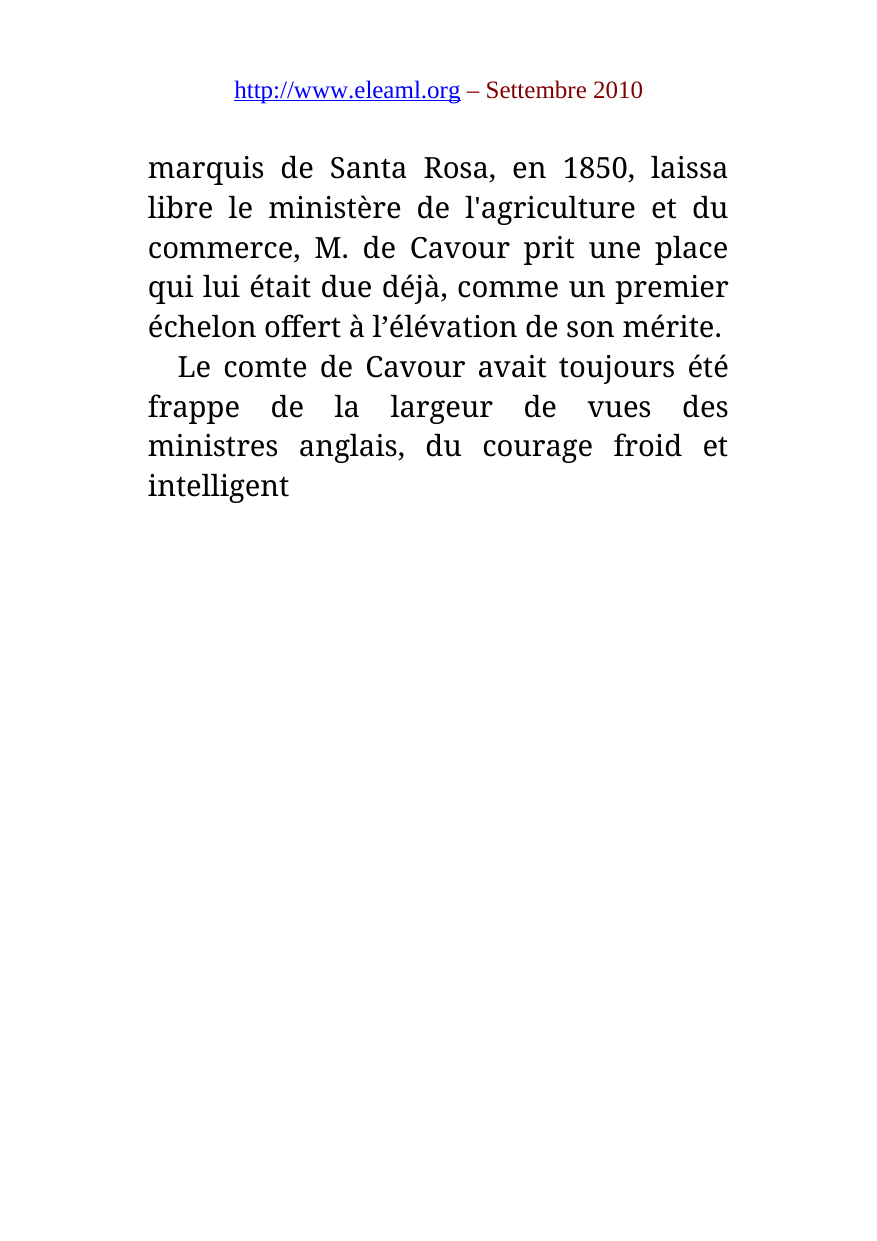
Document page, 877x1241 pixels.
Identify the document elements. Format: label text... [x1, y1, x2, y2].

text Le comte de Cavour avait toujours été frappe de la largeur de vues des ministres anglais, du courage froid et intelligent [148, 346, 729, 505]
text marquis de Santa Rosa, en 1850, laissa libre le ministère de l'agriculture et du commerce, M. de Cavour prit une place qui lui était due déjà, comme un premier échelon offert à l’élévation de son mérite. [148, 148, 729, 346]
